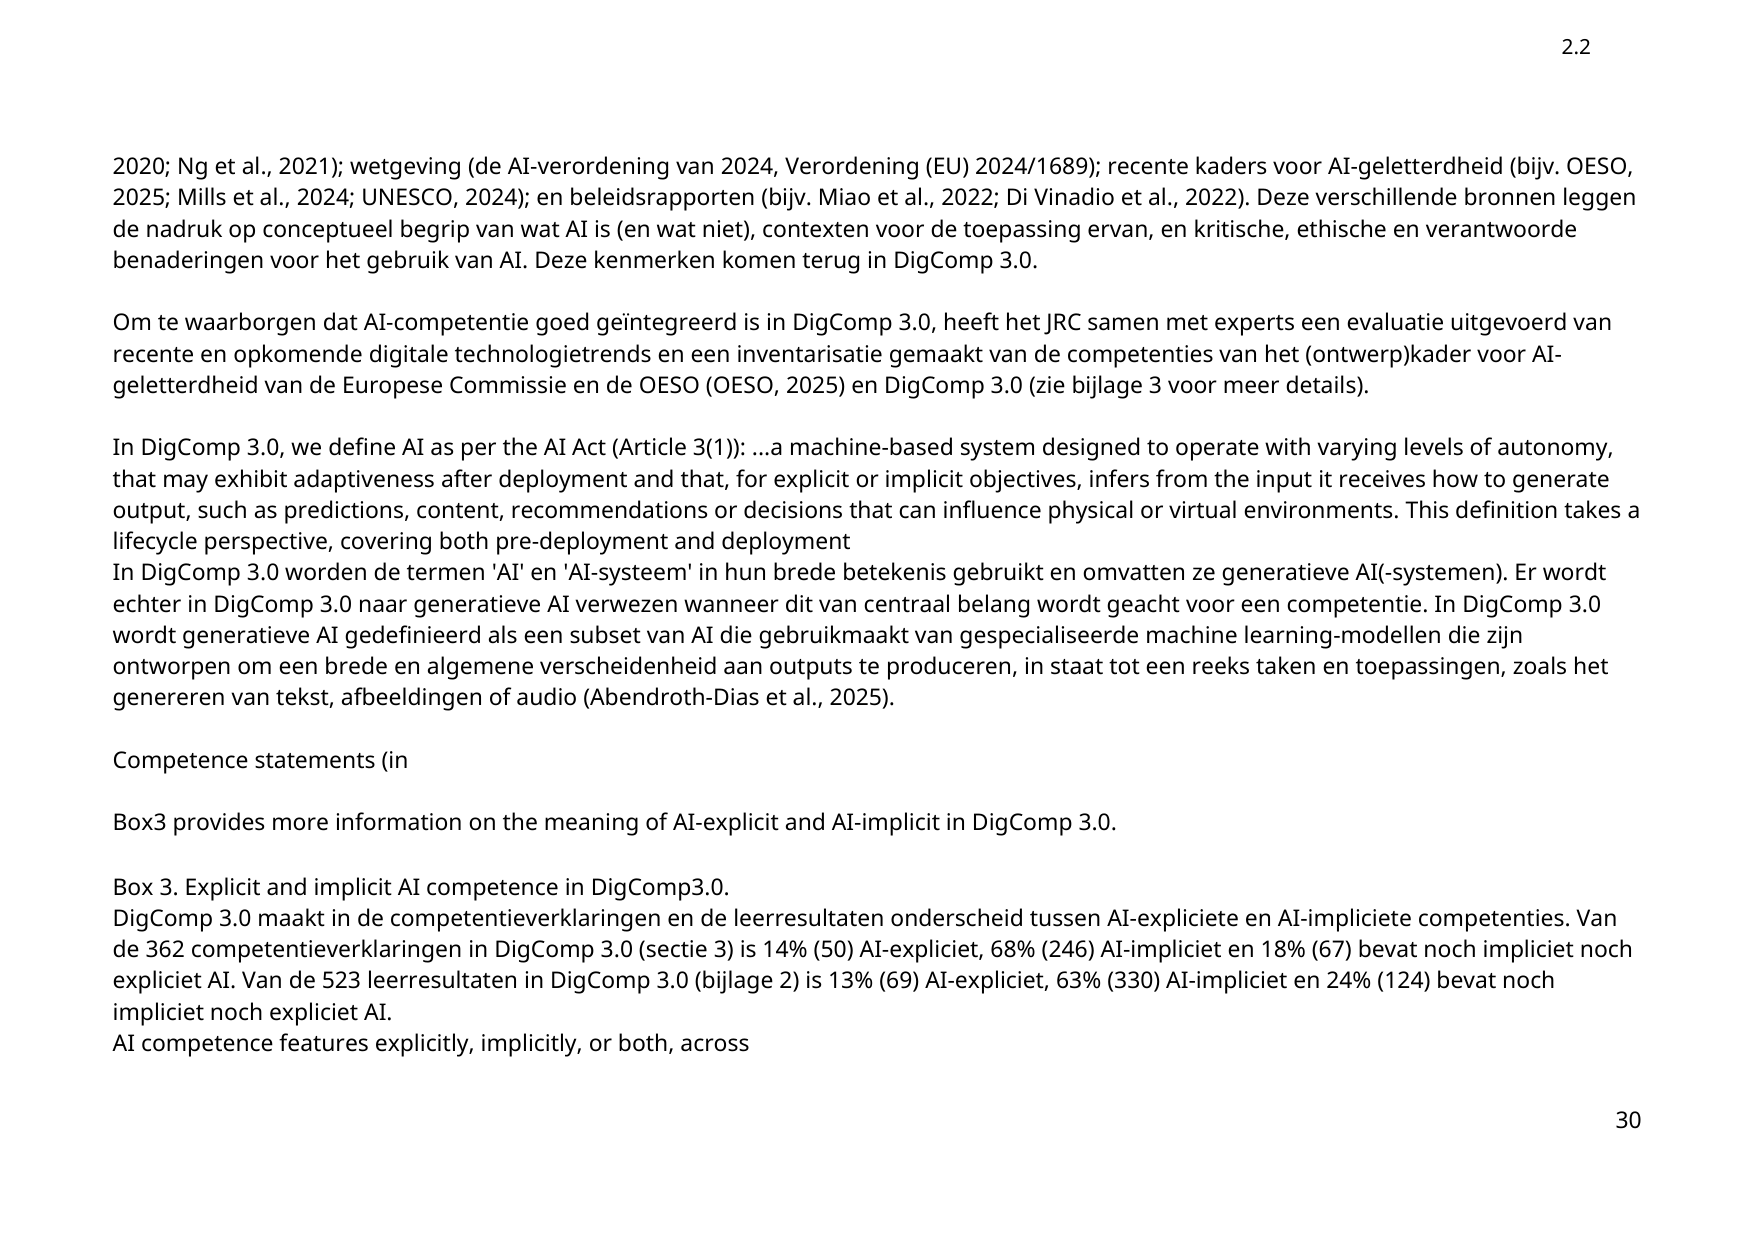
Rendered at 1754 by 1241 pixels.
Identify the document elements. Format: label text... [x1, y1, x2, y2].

text AI competence features explicitly, implicitly, or both, across [112, 1027, 1641, 1058]
text Box3 provides more information on the meaning of AI-explicit and AI-implicit in DigComp 3.0. [112, 806, 1641, 837]
text Om te waarborgen dat AI-competentie goed geïntegreerd is in DigComp 3.0, heeft het JRC samen met experts een evaluatie uitgevoerd van recente en opkomende digitale technologietrends en een inventarisatie gemaakt van de competenties van het (ontwerp)kader voor AI-geletterdheid van de Europese Commissie en de OESO (OESO, 2025) en DigComp 3.0 (zie bijlage 3 voor meer details). [112, 306, 1641, 400]
text DigComp 3.0 maakt in de competentieverklaringen en de leerresultaten onderscheid tussen AI-expliciete en AI-impliciete competenties. Van de 362 competentieverklaringen in DigComp 3.0 (sectie 3) is 14% (50) AI-expliciet, 68% (246) AI-impliciet en 18% (67) bevat noch impliciet noch expliciet AI. Van de 523 leerresultaten in DigComp 3.0 (bijlage 2) is 13% (69) AI-expliciet, 63% (330) AI-impliciet en 24% (124) bevat noch impliciet noch expliciet AI. [112, 902, 1641, 1027]
text 2020; Ng et al., 2021); wetgeving (de AI-verordening van 2024, Verordening (EU) 2024/1689); recente kaders voor AI-geletterdheid (bijv. OESO, 2025; Mills et al., 2024; UNESCO, 2024); en beleidsrapporten (bijv. Miao et al., 2022; Di Vinadio et al., 2022). Deze verschillende bronnen leggen de nadruk op conceptueel begrip van wat AI is (en wat niet), contexten voor de toepassing ervan, en kritische, ethische en verantwoorde benaderingen voor het gebruik van AI. Deze kenmerken komen terug in DigComp 3.0. [112, 150, 1641, 275]
text In DigComp 3.0 worden de termen 'AI' en 'AI-systeem' in hun brede betekenis gebruikt en omvatten ze generatieve AI(-systemen). Er wordt echter in DigComp 3.0 naar generatieve AI verwezen wanneer dit van centraal belang wordt geacht voor een competentie. In DigComp 3.0 wordt generatieve AI gedefinieerd als een subset van AI die gebruikmaakt van gespecialiseerde machine learning-modellen die zijn ontworpen om een brede en algemene verscheidenheid aan outputs te produceren, in staat tot een reeks taken en toepassingen, zoals het genereren van tekst, afbeeldingen of audio (Abendroth-Dias et al., 2025). [112, 556, 1641, 712]
text Box 3. Explicit and implicit AI competence in DigComp3.0. [112, 871, 1641, 902]
text In DigComp 3.0, we define AI as per the AI Act (Article 3(1)): ...a machine-based system designed to operate with varying levels of autonomy, that may exhibit adaptiveness after deployment and that, for explicit or implicit objectives, infers from the input it receives how to generate output, such as predictions, content, recommendations or decisions that can influence physical or virtual environments. This definition takes a lifecycle perspective, covering both pre-deployment and deployment [112, 431, 1641, 556]
text Competence statements (in [112, 744, 1641, 775]
